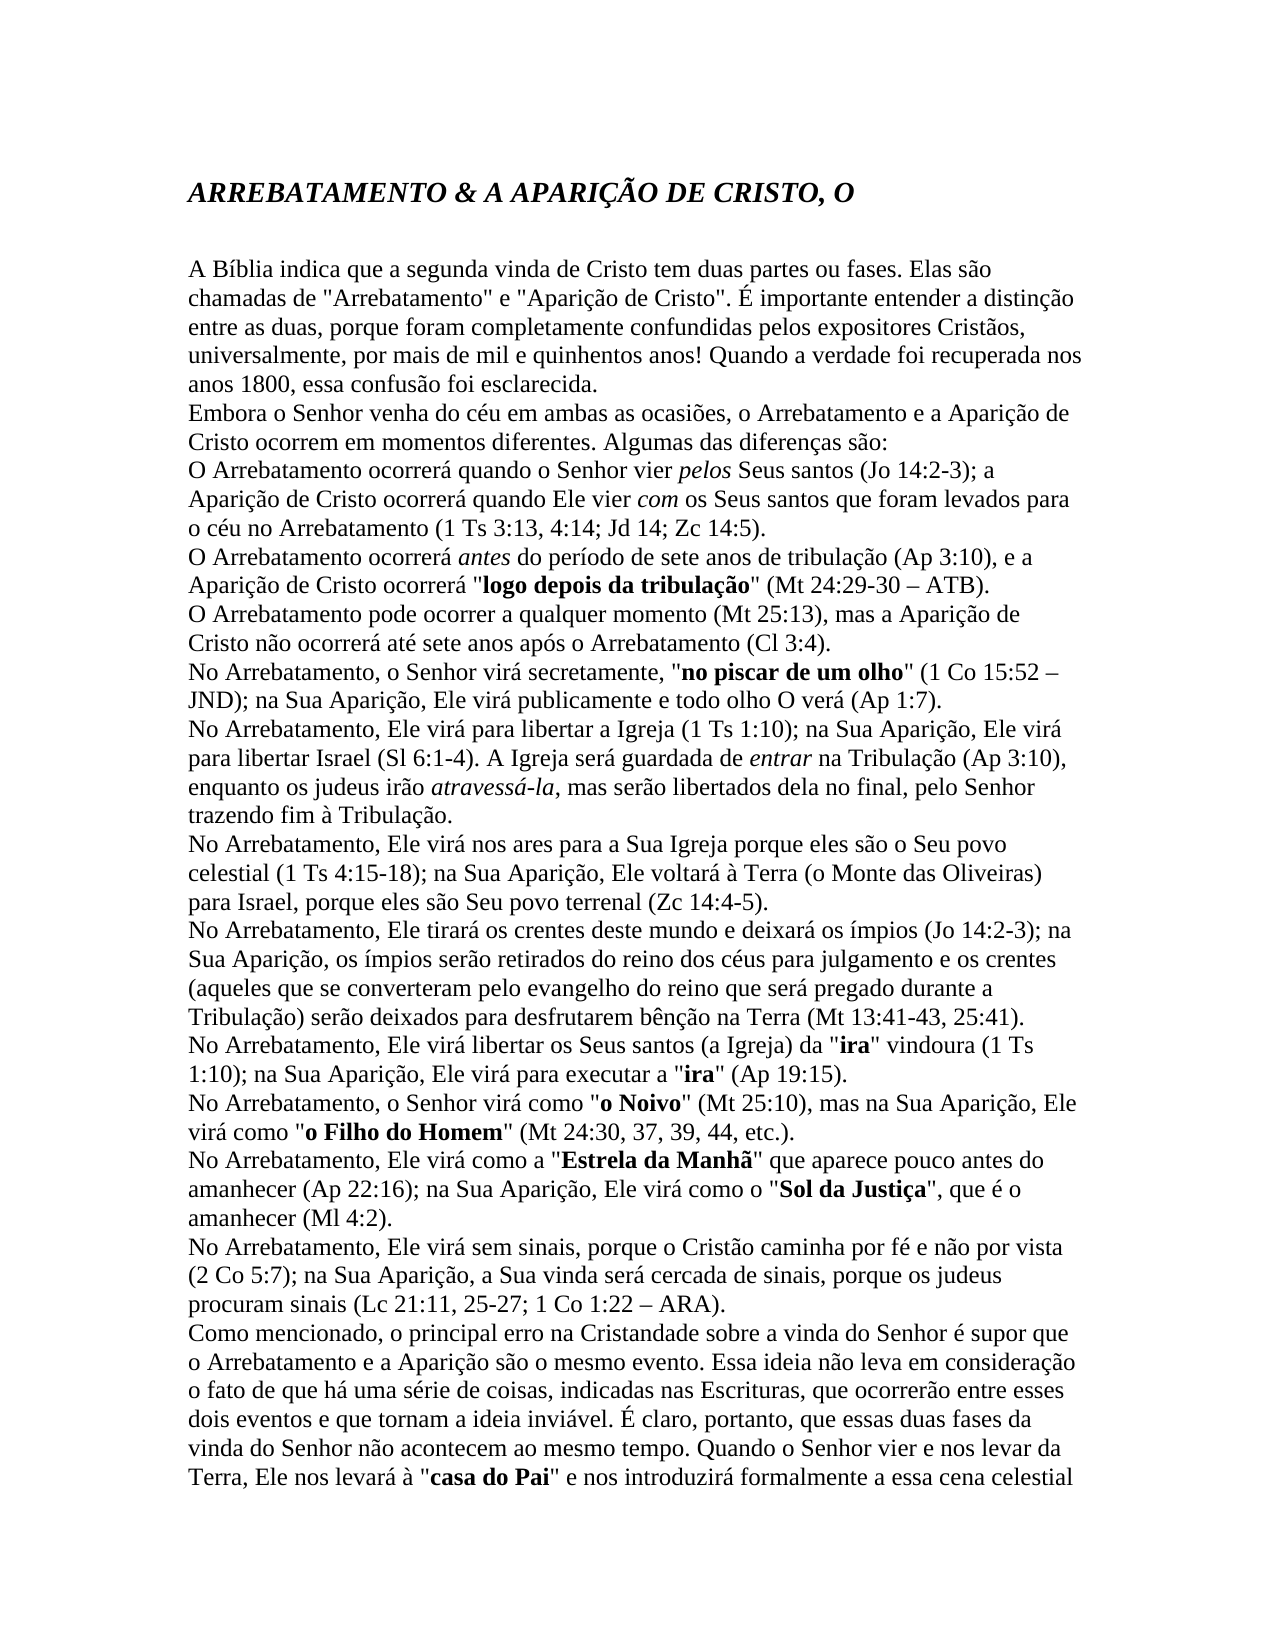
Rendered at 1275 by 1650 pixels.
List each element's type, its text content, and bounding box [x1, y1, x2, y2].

text No Arrebatamento, Ele virá sem sinais, porque o Cristão caminha por fé e não por vista (2 Co 5:7); na Sua Aparição, a Sua vinda será cercada de sinais, porque os judeus procuram sinais (Lc 21:11, 25-27; 1 Co 1:22 – ARA). [188, 1232, 1087, 1318]
text No Arrebatamento, Ele virá para libertar a Igreja (1 Ts 1:10); na Sua Aparição, Ele virá para libertar Israel (Sl 6:1-4). A Igreja será guardada de entrar na Tribulação (Ap 3:10), enquanto os judeus irão atravessá-la, mas serão libertados dela no final, pelo Senhor trazendo fim à Tribulação. [188, 714, 1087, 829]
text No Arrebatamento, o Senhor virá secretamente, "no piscar de um olho" (1 Co 15:52 – JND); na Sua Aparição, Ele virá publicamente e todo olho O verá (Ap 1:7). [188, 657, 1087, 714]
text No Arrebatamento, Ele tirará os crentes deste mundo e deixará os ímpios (Jo 14:2-3); na Sua Aparição, os ímpios serão retirados do reino dos céus para julgamento e os crentes (aqueles que se converteram pelo evangelho do reino que será pregado durante a Tribulação) serão deixados para desfrutarem bênção na Terra (Mt 13:41-43, 25:41). [188, 916, 1087, 1031]
text O Arrebatamento ocorrerá antes do período de sete anos de tribulação (Ap 3:10), e a Aparição de Cristo ocorrerá "logo depois da tribulação" (Mt 24:29-30 – ATB). [188, 542, 1087, 599]
text No Arrebatamento, o Senhor virá como "o Noivo" (Mt 25:10), mas na Sua Aparição, Ele virá como "o Filho do Homem" (Mt 24:30, 37, 39, 44, etc.). [188, 1088, 1087, 1146]
text Como mencionado, o principal erro na Cristandade sobre a vinda do Senhor é supor que o Arrebatamento e a Aparição são o mesmo evento. Essa ideia não leva em consideração o fato de que há uma série de coisas, indicadas nas Escrituras, que ocorrerão entre esses dois eventos e que tornam a ideia inviável. É claro, portanto, que essas duas fases da vinda do Senhor não acontecem ao mesmo tempo. Quando o Senhor vier e nos levar da Terra, Ele nos levará à "casa do Pai" e nos introduzirá formalmente a essa cena celestial [188, 1318, 1087, 1491]
text O Arrebatamento ocorrerá quando o Senhor vier pelos Seus santos (Jo 14:2-3); a Aparição de Cristo ocorrerá quando Ele vier com os Seus santos que foram levados para o céu no Arrebatamento (1 Ts 3:13, 4:14; Jd 14; Zc 14:5). [188, 456, 1087, 542]
subtitle ARREBATAMENTO & A APARIÇÃO DE CRISTO, O [188, 175, 1087, 208]
text No Arrebatamento, Ele virá nos ares para a Sua Igreja porque eles são o Seu povo celestial (1 Ts 4:15-18); na Sua Aparição, Ele voltará à Terra (o Monte das Oliveiras) para Israel, porque eles são Seu povo terrenal (Zc 14:4-5). [188, 829, 1087, 916]
text No Arrebatamento, Ele virá libertar os Seus santos (a Igreja) da "ira" vindoura (1 Ts 1:10); na Sua Aparição, Ele virá para executar a "ira" (Ap 19:15). [188, 1031, 1087, 1088]
text No Arrebatamento, Ele virá como a "Estrela da Manhã" que aparece pouco antes do amanhecer (Ap 22:16); na Sua Aparição, Ele virá como o "Sol da Justiça", que é o amanhecer (Ml 4:2). [188, 1146, 1087, 1232]
text Embora o Senhor venha do céu em ambas as ocasiões, o Arrebatamento e a Aparição de Cristo ocorrem em momentos diferentes. Algumas das diferenças são: [188, 398, 1087, 456]
text O Arrebatamento pode ocorrer a qualquer momento (Mt 25:13), mas a Aparição de Cristo não ocorrerá até sete anos após o Arrebatamento (Cl 3:4). [188, 599, 1087, 657]
text A Bíblia indica que a segunda vinda de Cristo tem duas partes ou fases. Elas são chamadas de "Arrebatamento" e "Aparição de Cristo". É importante entender a distinção entre as duas, porque foram completamente confundidas pelos expositores Cristãos, universalmente, por mais de mil e quinhentos anos! Quando a verdade foi recuperada nos anos 1800, essa confusão foi esclarecida. [188, 254, 1087, 398]
